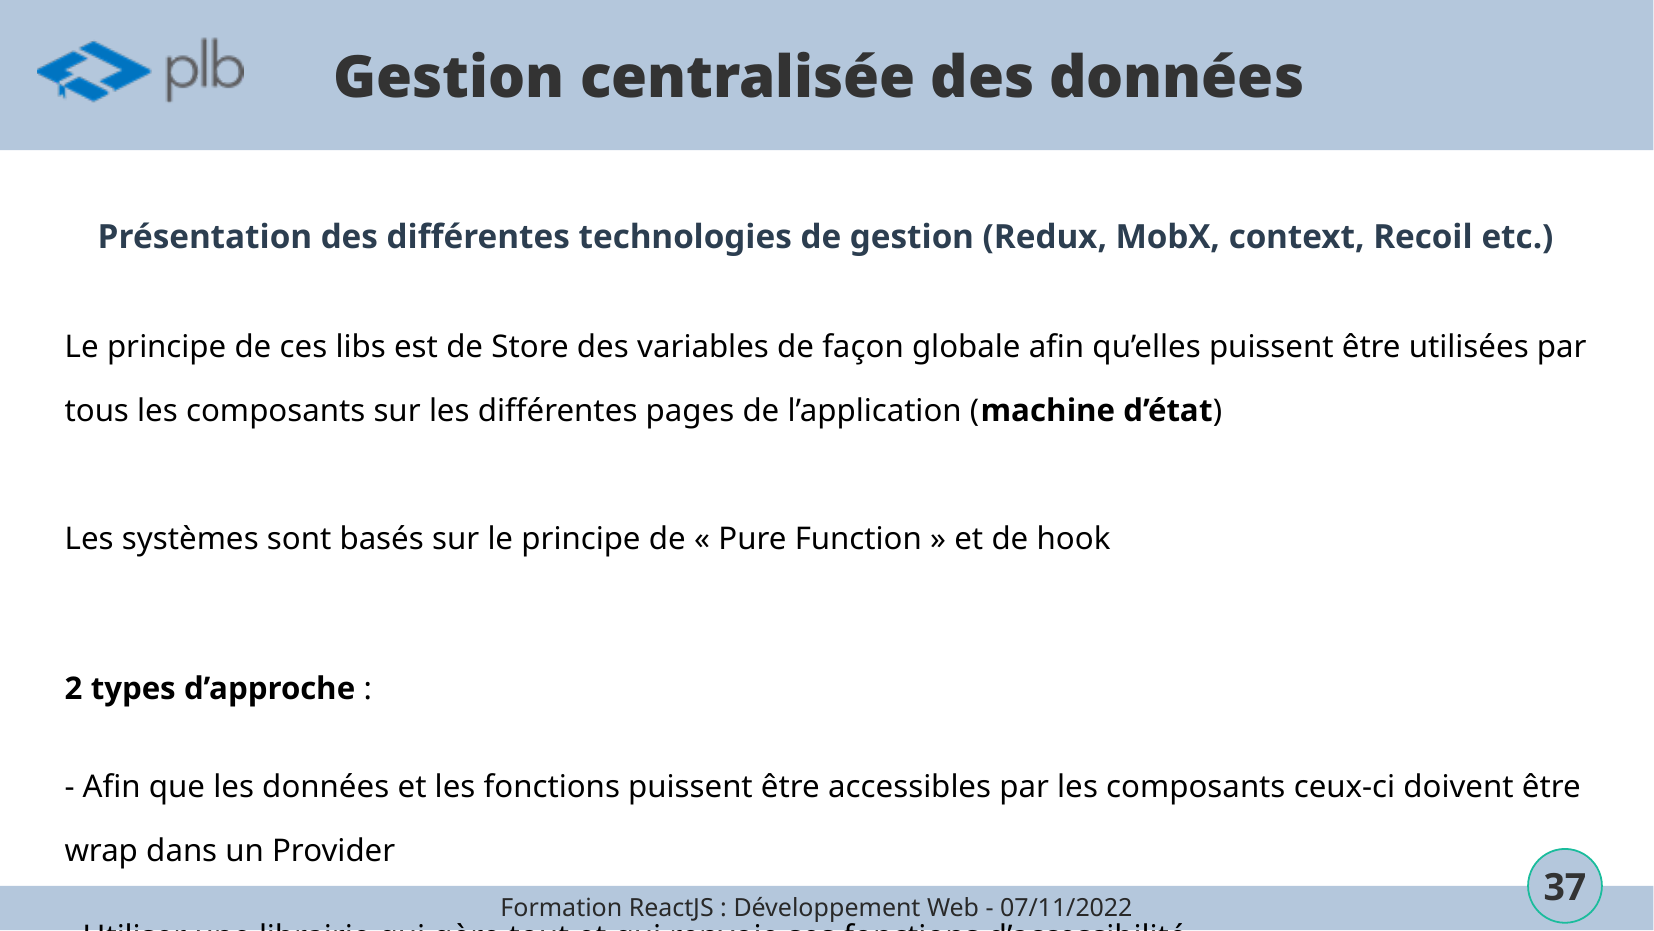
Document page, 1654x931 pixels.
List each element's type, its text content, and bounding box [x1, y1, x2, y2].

title Gestion centralisée des données [333, 0, 1613, 151]
text_box Présentation des différentes technologies de gestion (Redux, MobX, context, Recoil etc.) [59, 213, 1595, 247]
text_box Formation ReactJS : Développement Web - 07/11/2022 [461, 888, 1173, 926]
text_box Le principe de ces libs est de Store des variables de façon globale afin qu’elles puissent être utilisées par tous les composants sur les différentes pages de l’application (machine d’état) Les systèmes sont basés sur le principe de « Pure Function » et de hook 2 types d’approche : - Afin que les données et les fonctions puissent être accessibles par les composants ceux-ci doivent être wrap dans un Provider - Utiliser une librairie qui gère tout et qui renvoie ses fonctions d’accessibilité [64, 302, 1618, 784]
picture [37, 33, 244, 113]
